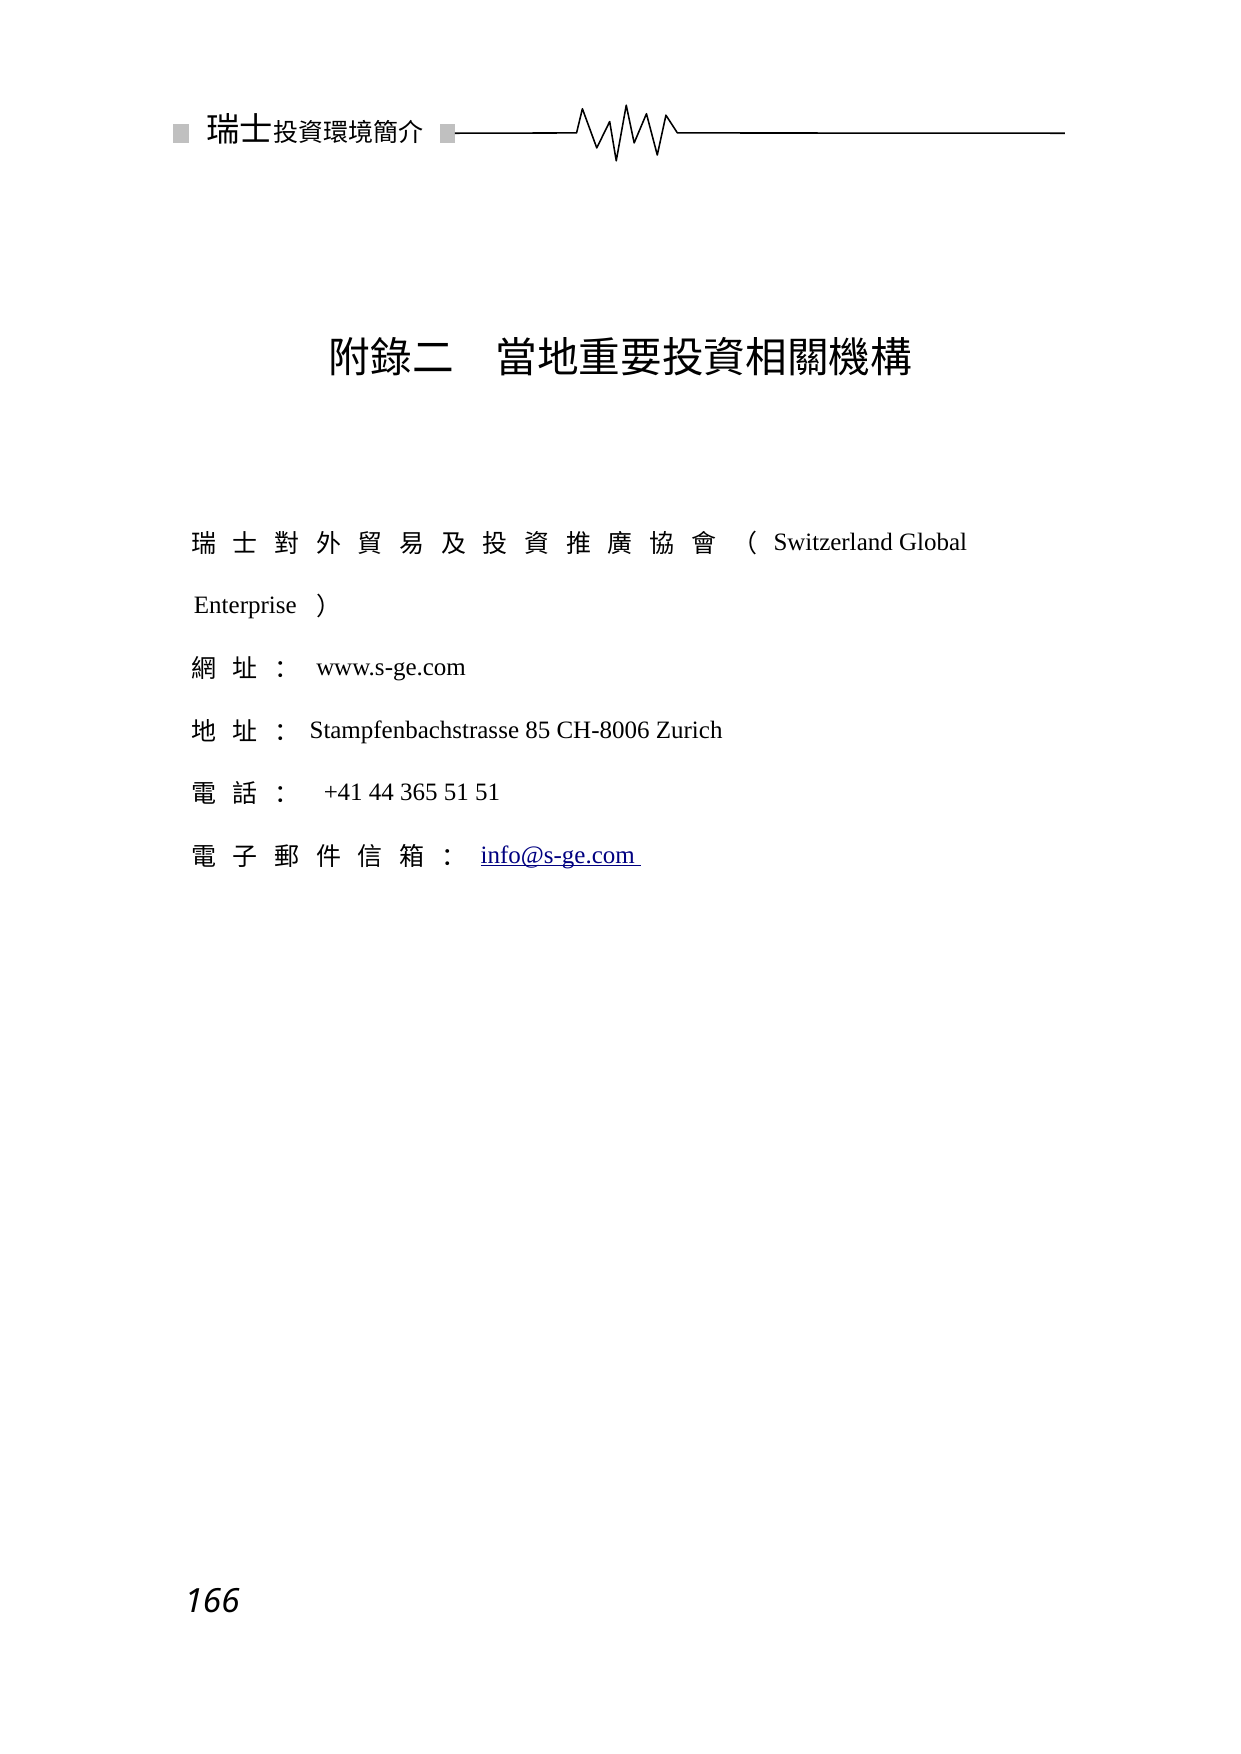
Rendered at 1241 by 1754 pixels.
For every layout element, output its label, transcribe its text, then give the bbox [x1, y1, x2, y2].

text 瑞士對外貿易及投資推廣協會（Switzerland Global Enterprise） [183, 500, 1054, 625]
text 附錄二 當地重要投資相關機構 [183, 313, 1058, 375]
text 地址：Stampfenbachstrasse 85 CH-8006 Zurich [183, 688, 1054, 750]
text 電話：+41 44 365 51 51 [183, 750, 1054, 813]
text 電子郵件信箱：info@s-ge.com [183, 813, 1054, 875]
text 網址：www.s-ge.com [183, 625, 1054, 688]
